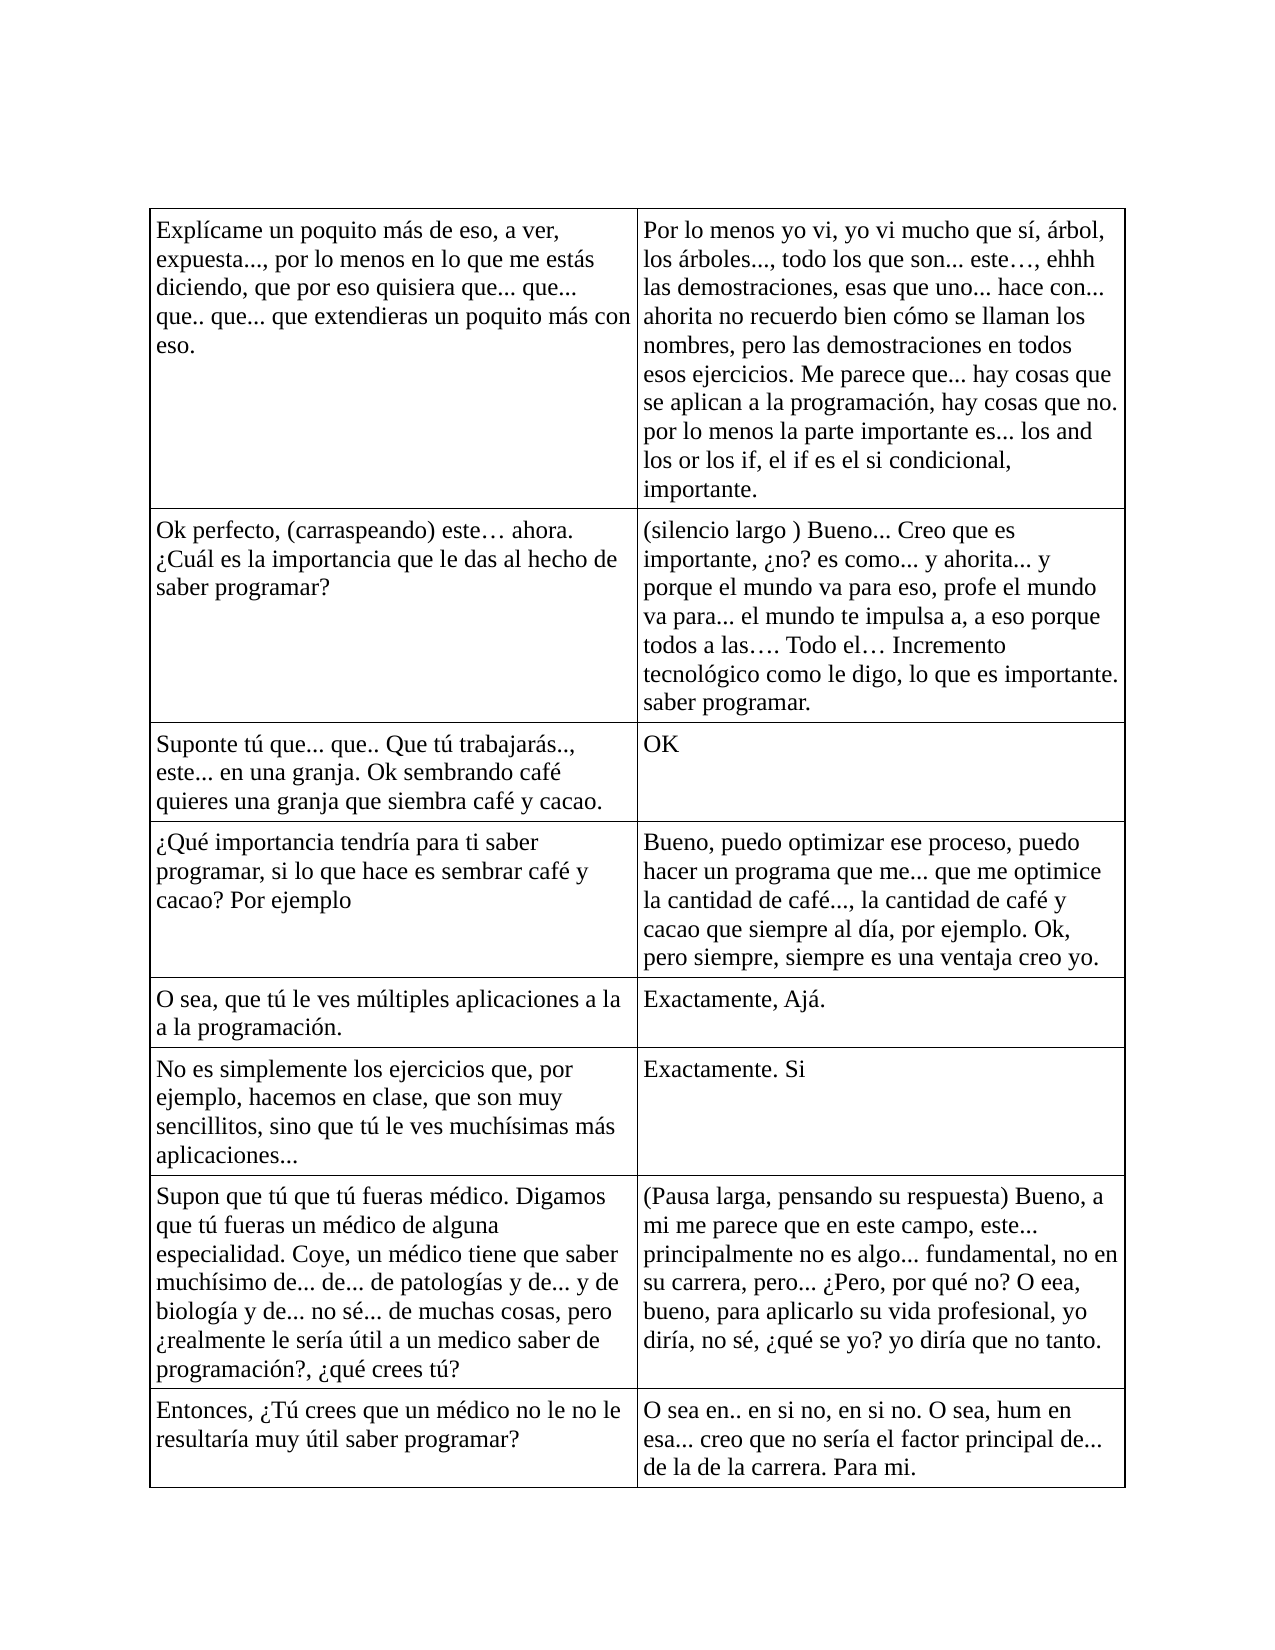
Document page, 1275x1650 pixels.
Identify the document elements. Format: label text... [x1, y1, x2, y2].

table_cell Exactamente, Ajá. [638, 978, 1124, 1047]
table_cell OK [638, 723, 1124, 821]
table_cell Explícame un poquito más de eso, a ver, expuesta..., por lo menos en lo que me estás diciendo, que por eso quisiera que... que... que.. que... que extendieras un poquito más con eso. [151, 209, 637, 508]
table_cell Supon que tú que tú fueras médico. Digamos que tú fueras un médico de alguna especialidad. Coye, un médico tiene que saber muchísimo de... de... de patologías y de... y de biología y de... no sé... de muchas cosas, pero ¿realmente le sería útil a un medico saber de programación?, ¿qué crees tú? [151, 1176, 637, 1388]
table_cell Por lo menos yo vi, yo vi mucho que sí, árbol, los árboles..., todo los que son... este…, ehhh las demostraciones, esas que uno... hace con... ahorita no recuerdo bien cómo se llaman los nombres, pero las demostraciones en todos esos ejercicios. Me parece que... hay cosas que se aplican a la programación, hay cosas que no. por lo menos la parte importante es... los and los or los if, el if es el si condicional, importante. [638, 209, 1124, 508]
table_cell Bueno, puedo optimizar ese proceso, puedo hacer un programa que me... que me optimice la cantidad de café..., la cantidad de café y cacao que siempre al día, por ejemplo. Ok, pero siempre, siempre es una ventaja creo yo. [638, 822, 1124, 977]
table_cell (Pausa larga, pensando su respuesta) Bueno, a mi me parece que en este campo, este... principalmente no es algo... fundamental, no en su carrera, pero... ¿Pero, por qué no? O eea, bueno, para aplicarlo su vida profesional, yo diría, no sé, ¿qué se yo? yo diría que no tanto. [638, 1176, 1124, 1388]
table_cell Exactamente. Si [638, 1048, 1124, 1174]
table_cell ¿Qué importancia tendría para ti saber programar, si lo que hace es sembrar café y cacao? Por ejemplo [151, 822, 637, 977]
table_cell No es simplemente los ejercicios que, por ejemplo, hacemos en clase, que son muy sencillitos, sino que tú le ves muchísimas más aplicaciones... [151, 1048, 637, 1174]
table_cell Ok perfecto, (carraspeando) este… ahora. ¿Cuál es la importancia que le das al hecho de saber programar? [151, 509, 637, 722]
table_cell O sea en.. en si no, en si no. O sea, hum en esa... creo que no sería el factor principal de... de la de la carrera. Para mi. [638, 1389, 1124, 1487]
table_cell Suponte tú que... que.. Que tú trabajarás.., este... en una granja. Ok sembrando café quieres una granja que siembra café y cacao. [151, 723, 637, 821]
table_cell O sea, que tú le ves múltiples aplicaciones a la a la programación. [151, 978, 637, 1047]
table_cell Entonces, ¿Tú crees que un médico no le no le resultaría muy útil saber programar? [151, 1389, 637, 1487]
table_cell (silencio largo ) Bueno... Creo que es importante, ¿no? es como... y ahorita... y porque el mundo va para eso, profe el mundo va para... el mundo te impulsa a, a eso porque todos a las…. Todo el… Incremento tecnológico como le digo, lo que es importante. saber programar. [638, 509, 1124, 722]
